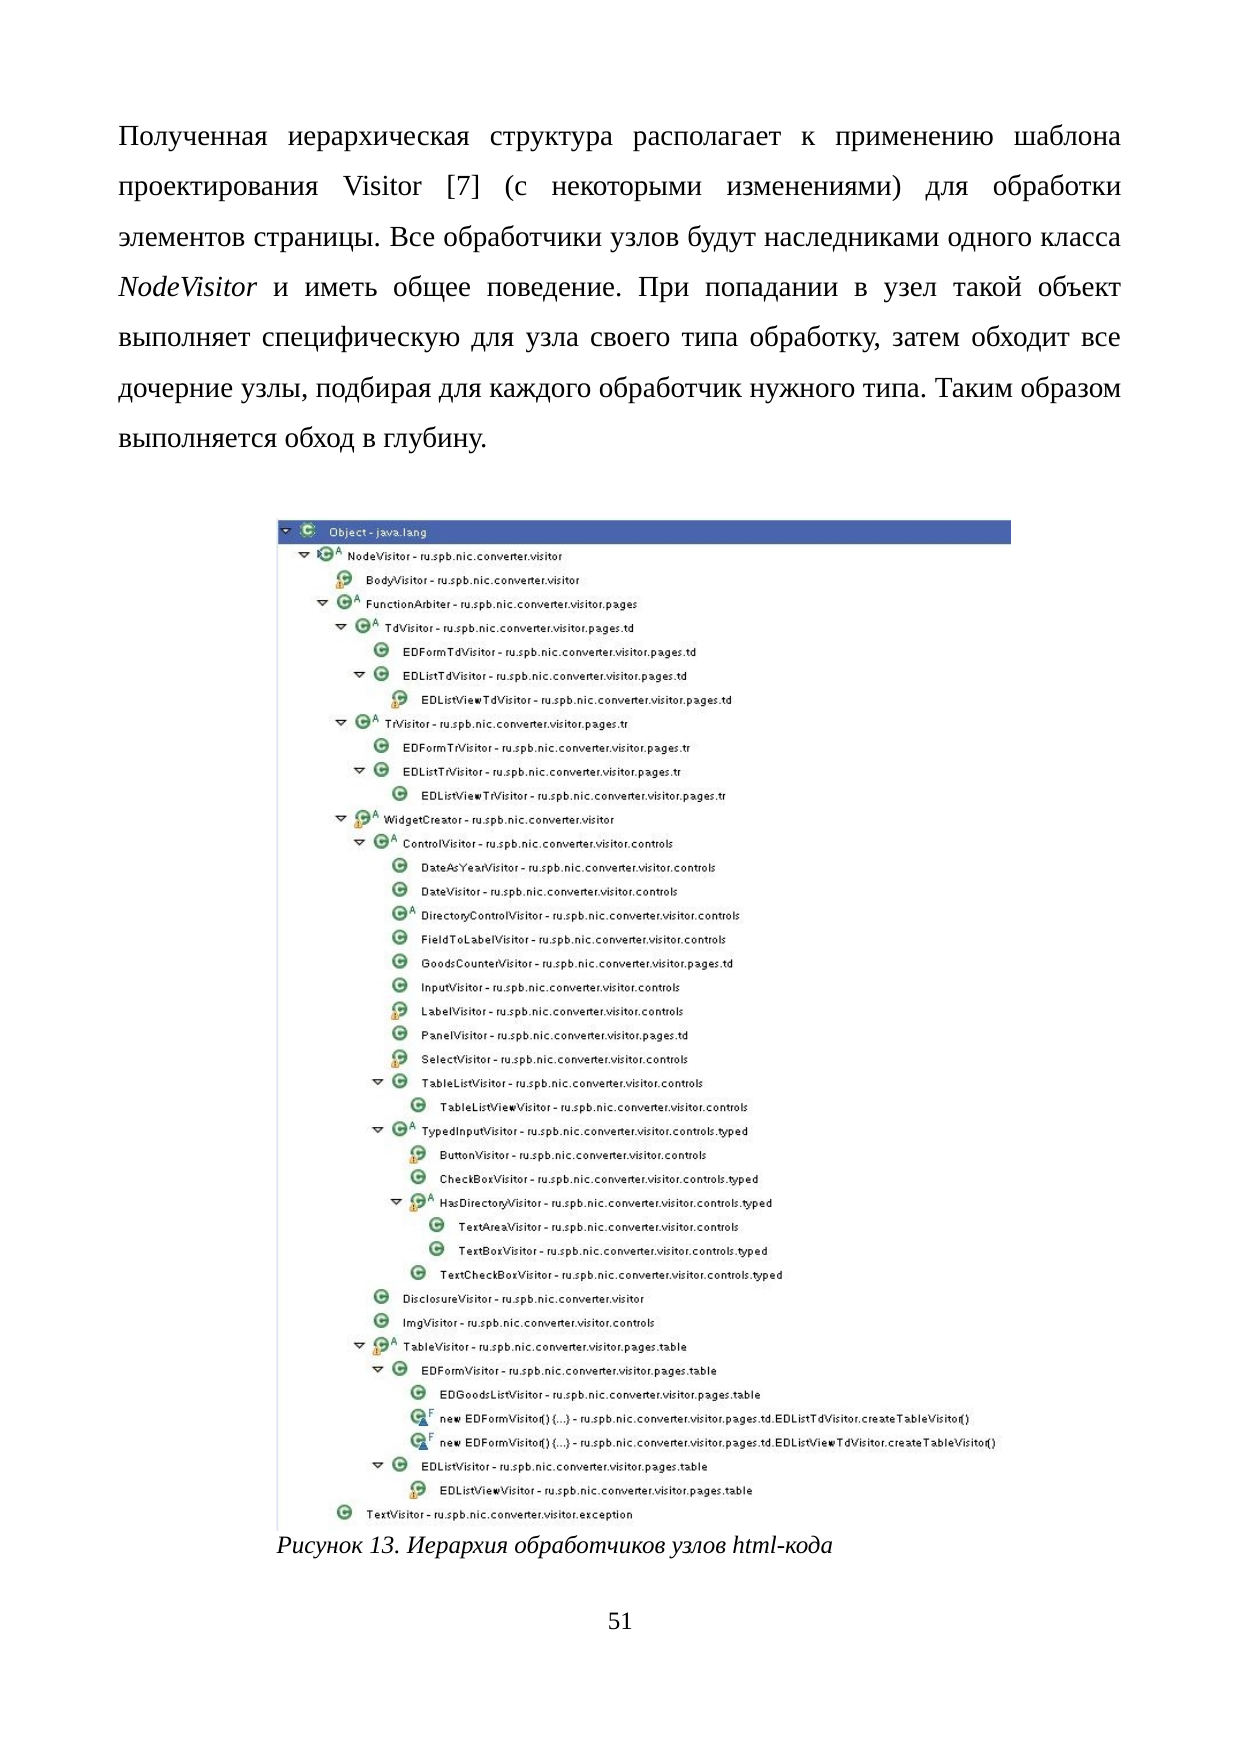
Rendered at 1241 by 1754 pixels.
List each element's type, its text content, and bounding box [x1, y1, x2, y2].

picture [276, 518, 1011, 1531]
list Полученная иерархическая структура располагает к применению шаблона проектирования Visitor [7] (с некоторыми изменениями) для обработки элементов страницы. Все обработчики узлов будут наследниками одного класса NodeVisitor и иметь общее поведение. При попадании в узел такой объект выполняет специфическую для узла своего типа обработку, затем обходит все дочерние узлы, подбирая для каждого обработчик нужного типа. Таким образом выполняется обход в глубину. [81, 118, 1122, 453]
list Рисунок 13. Иерархия обработчиков узлов html-кода [276, 1531, 1011, 1559]
